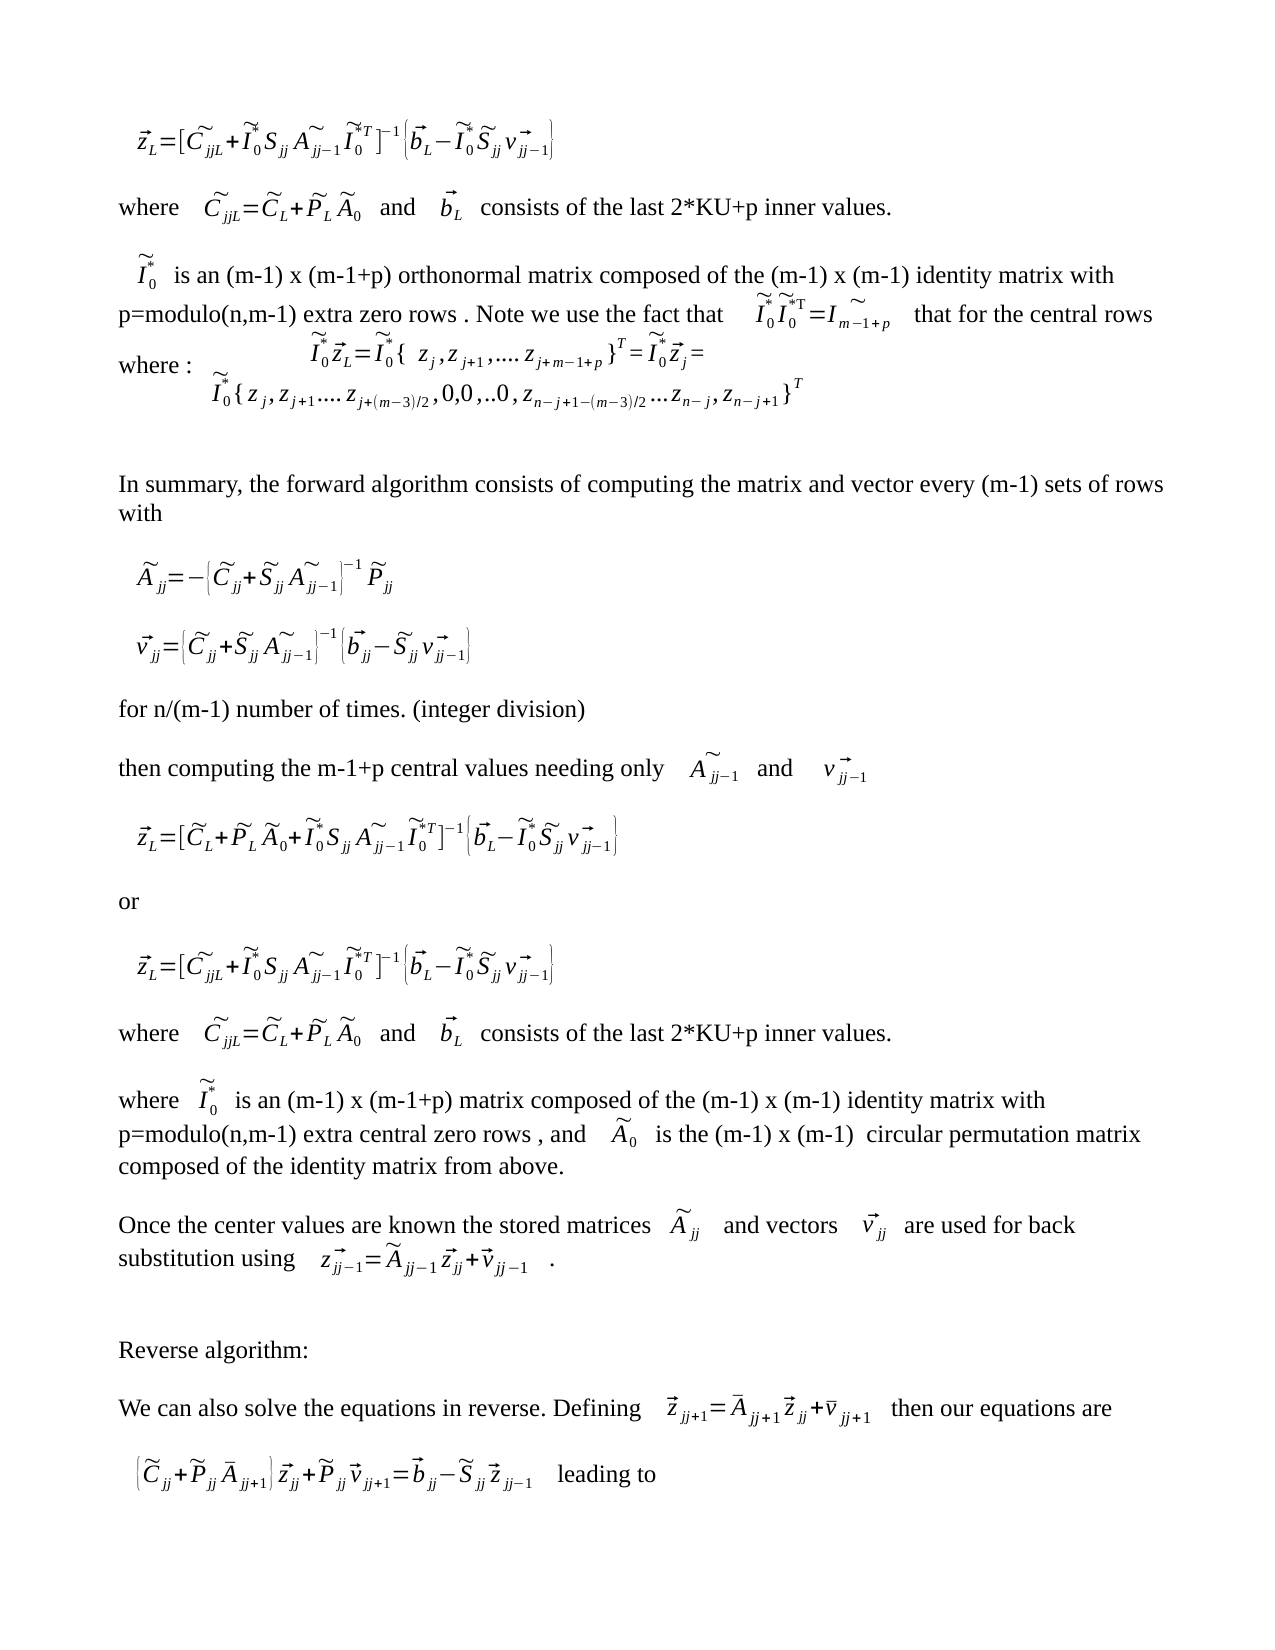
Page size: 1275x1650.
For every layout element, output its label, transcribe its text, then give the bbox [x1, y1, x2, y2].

text leading to [118, 1456, 1187, 1493]
text is an (m-1) x (m-1+p) orthonormal matrix composed of the (m-1) x (m-1) identity matrix with p=modulo(n,m-1) extra zero rows . Note we use the fact that that for the central rows where : [118, 254, 1187, 411]
text or [118, 886, 1187, 914]
text Reverse algorithm: [118, 1335, 1187, 1364]
text for n/(m-1) number of times. (integer division) [118, 694, 1187, 723]
text Once the center values are known the stored matrices and vectors are used for back substitution using . [118, 1209, 1187, 1278]
text We can also solve the equations in reverse. Defining then our equations are [118, 1393, 1187, 1427]
text In summary, the forward algorithm consists of computing the matrix and vector every (m-1) sets of rows with [118, 469, 1187, 526]
text then computing the m-1+p central values needing only and [118, 752, 1187, 786]
text whereis an (m-1) x (m-1+p) matrix composed of the (m-1) x (m-1) identity matrix with p=modulo(n,m-1) extra central zero rows , and is the (m-1) x (m-1) circular permutation matrix composed of the identity matrix from above. [118, 1079, 1187, 1180]
text where and consists of the last 2*KU+p inner values. [118, 189, 1187, 225]
text where and consists of the last 2*KU+p inner values. [118, 1015, 1187, 1050]
